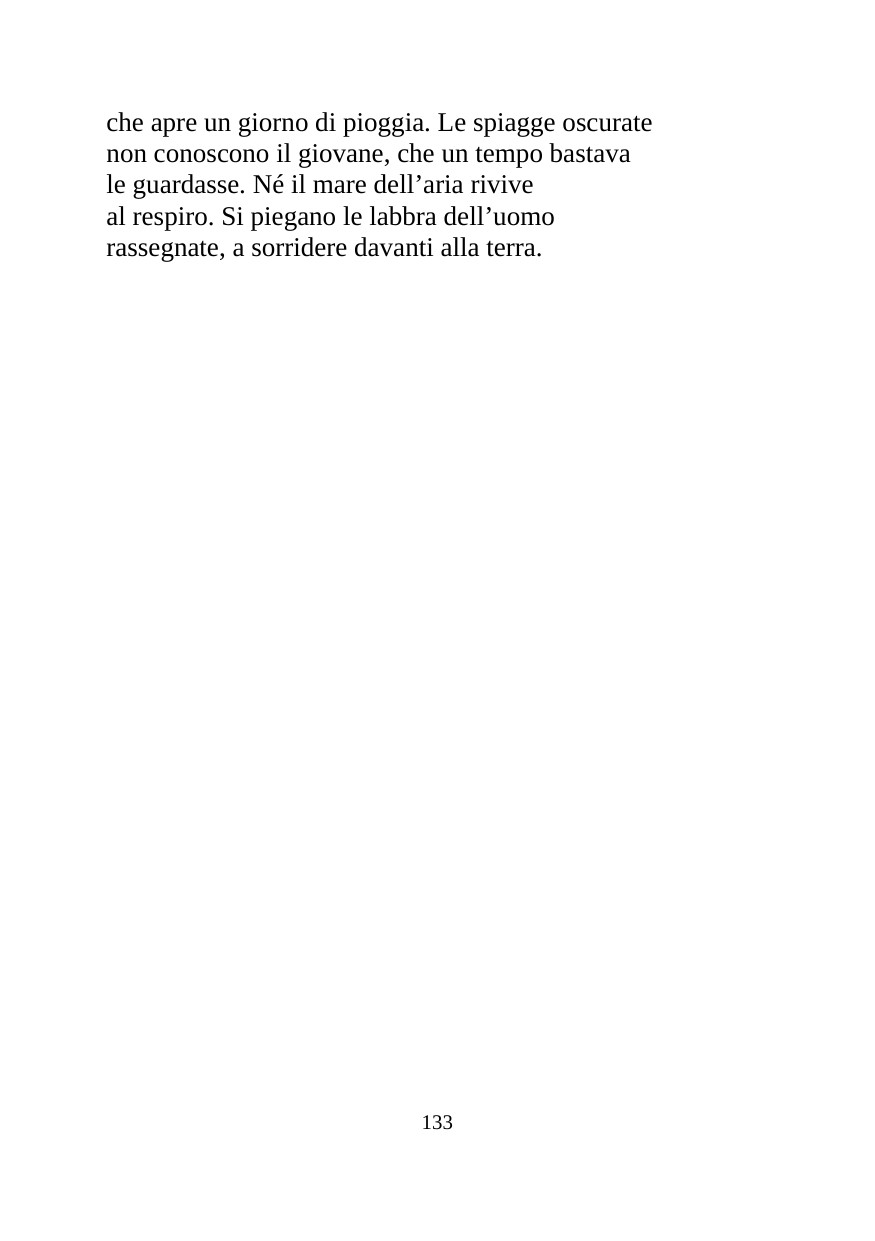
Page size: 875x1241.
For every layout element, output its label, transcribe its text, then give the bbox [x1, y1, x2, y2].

text che apre un giorno di pioggia. Le spiagge oscurate non conoscono il giovane, che un tempo bastava le guardasse. Né il mare dell’aria rivive al respiro. Si piegano le labbra dell’uomo rassegnate, a sorridere davanti alla terra. [106, 106, 768, 262]
